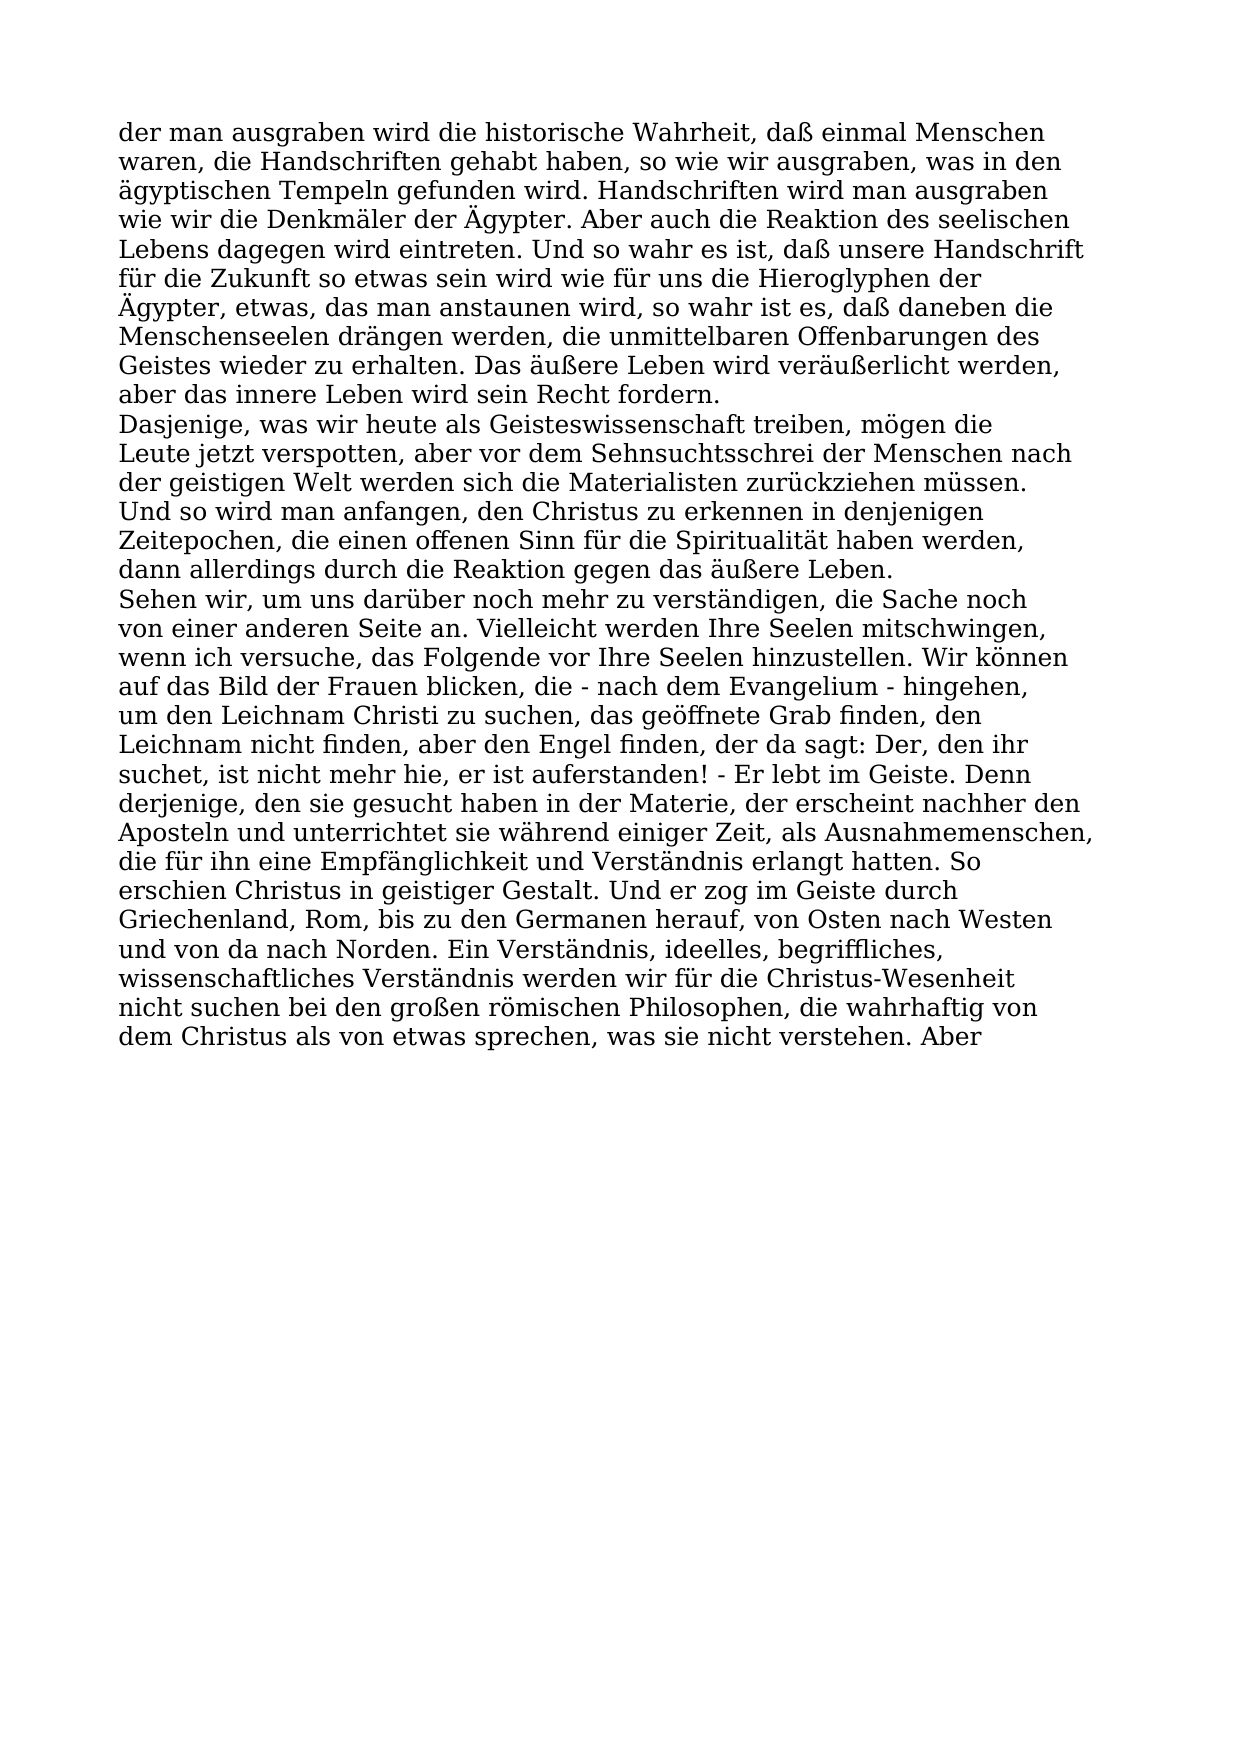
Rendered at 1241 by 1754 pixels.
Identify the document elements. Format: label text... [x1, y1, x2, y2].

text wenn ich versuche, das Folgende vor Ihre Seelen hinzustellen. Wir können [118, 643, 1122, 672]
text Dasjenige, was wir heute als Geisteswissenschaft treiben, mögen die [118, 410, 1122, 439]
text um den Leichnam Christi zu suchen, das geöffnete Grab finden, den [118, 701, 1122, 731]
text für die Zukunft so etwas sein wird wie für uns die Hieroglyphen der [118, 264, 1122, 293]
text Ägypter, etwas, das man anstaunen wird, so wahr ist es, daß daneben die [118, 293, 1122, 322]
text dann allerdings durch die Reaktion gegen das äußere Leben. [118, 556, 1122, 585]
text Lebens dagegen wird eintreten. Und so wahr es ist, daß unsere Handschrift [118, 235, 1122, 264]
text aber das innere Leben wird sein Recht fordern. [118, 381, 1122, 410]
text Geistes wieder zu erhalten. Das äußere Leben wird veräußerlicht werden, [118, 351, 1122, 381]
text suchet, ist nicht mehr hie, er ist auferstanden! - Er lebt im Geiste. Denn [118, 760, 1122, 789]
text die für ihn eine Empfänglichkeit und Verständnis erlangt hatten. So [118, 847, 1122, 876]
text ägyptischen Tempeln gefunden wird. Handschriften wird man ausgraben [118, 176, 1122, 206]
text Griechenland, Rom, bis zu den Germanen herauf, von Osten nach Westen [118, 906, 1122, 935]
text der man ausgraben wird die historische Wahrheit, daß einmal Menschen [118, 118, 1122, 147]
text Menschenseelen drängen werden, die unmittelbaren Offenbarungen des [118, 322, 1122, 351]
text Leichnam nicht finden, aber den Engel finden, der da sagt: Der, den ihr [118, 731, 1122, 760]
text erschien Christus in geistiger Gestalt. Und er zog im Geiste durch [118, 876, 1122, 906]
text Sehen wir, um uns darüber noch mehr zu verständigen, die Sache noch [118, 585, 1122, 614]
text Zeitepochen, die einen offenen Sinn für die Spiritualität haben werden, [118, 526, 1122, 556]
text Aposteln und unterrichtet sie während einiger Zeit, als Ausnahmemenschen, [118, 818, 1122, 847]
text derjenige, den sie gesucht haben in der Materie, der erscheint nachher den [118, 789, 1122, 818]
text Leute jetzt verspotten, aber vor dem Sehnsuchtsschrei der Menschen nach [118, 439, 1122, 468]
text waren, die Handschriften gehabt haben, so wie wir ausgraben, was in den [118, 147, 1122, 176]
text und von da nach Norden. Ein Verständnis, ideelles, begriffliches, [118, 935, 1122, 964]
text von einer anderen Seite an. Vielleicht werden Ihre Seelen mitschwingen, [118, 614, 1122, 643]
text wissenschaftliches Verständnis werden wir für die Christus-Wesenheit [118, 964, 1122, 993]
text nicht suchen bei den großen römischen Philosophen, die wahrhaftig von [118, 993, 1122, 1022]
text Und so wird man anfangen, den Christus zu erkennen in denjenigen [118, 497, 1122, 526]
text der geistigen Welt werden sich die Materialisten zurückziehen müssen. [118, 468, 1122, 497]
text wie wir die Denkmäler der Ägypter. Aber auch die Reaktion des seelischen [118, 206, 1122, 235]
text dem Christus als von etwas sprechen, was sie nicht verstehen. Aber [118, 1022, 1122, 1051]
text auf das Bild der Frauen blicken, die - nach dem Evangelium - hingehen, [118, 672, 1122, 701]
